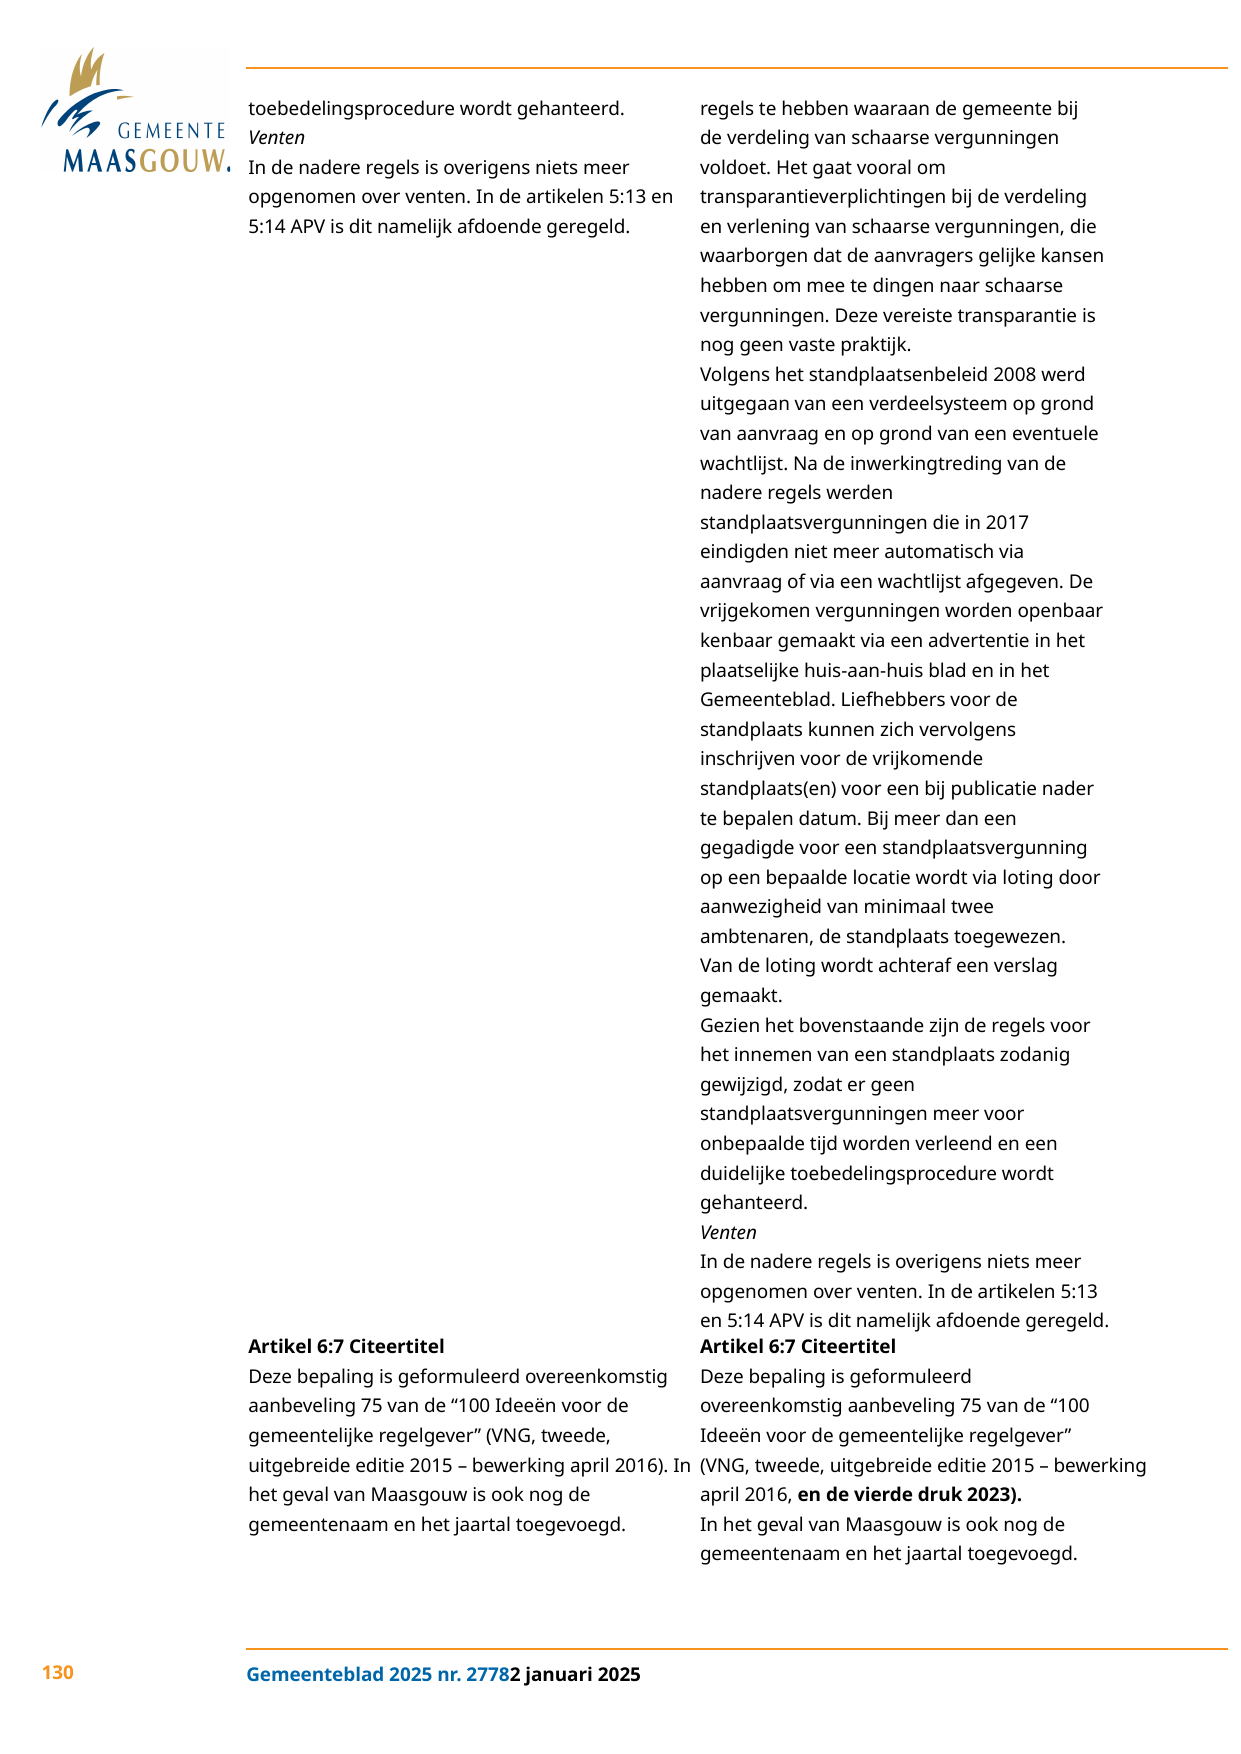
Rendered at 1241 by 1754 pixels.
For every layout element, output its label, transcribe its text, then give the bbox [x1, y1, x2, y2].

table_cell toebedelingsprocedure wordt gehanteerd. Venten In de nadere regels is overigens niets meer opgenomen over venten. In de artikelen 5:13 en 5:14 APV is dit namelijk afdoende geregeld. [248, 95, 700, 1333]
table_cell Artikel 6:7 Citeertitel Deze bepaling is geformuleerd overeenkomstig aanbeveling 75 van de “100 Ideeën voor de gemeentelijke regelgever” (VNG, tweede, uitgebreide editie 2015 – bewerking april 2016). In het geval van Maasgouw is ook nog de gemeentenaam en het jaartal toegevoegd. [248, 1334, 700, 1566]
table_cell Artikel 6:7 Citeertitel Deze bepaling is geformuleerd overeenkomstig aanbeveling 75 van de “100 Ideeën voor de gemeentelijke regelgever” (VNG, tweede, uitgebreide editie 2015 – bewerking april 2016, en de vierde druk 2023). In het geval van Maasgouw is ook nog de gemeentenaam en het jaartal toegevoegd. [700, 1334, 1152, 1566]
table_cell regels te hebben waaraan de gemeente bij de verdeling van schaarse vergunningen voldoet. Het gaat vooral om transparantieverplichtingen bij de verdeling en verlening van schaarse vergunningen, die waarborgen dat de aanvragers gelijke kansen hebben om mee te dingen naar schaarse vergunningen. Deze vereiste transparantie is nog geen vaste praktijk. Volgens het standplaatsenbeleid 2008 werd uitgegaan van een verdeelsysteem op grond van aanvraag en op grond van een eventuele wachtlijst. Na de inwerkingtreding van de nadere regels werden standplaatsvergunningen die in 2017 eindigden niet meer automatisch via aanvraag of via een wachtlijst afgegeven. De vrijgekomen vergunningen worden openbaar kenbaar gemaakt via een advertentie in het plaatselijke huis-aan-huis blad en in het Gemeenteblad. Liefhebbers voor de standplaats kunnen zich vervolgens inschrijven voor de vrijkomende standplaats(en) voor een bij publicatie nader te bepalen datum. Bij meer dan een gegadigde voor een standplaatsvergunning op een bepaalde locatie wordt via loting door aanwezigheid van minimaal twee ambtenaren, de standplaats toegewezen. Van de loting wordt achteraf een verslag gemaakt. Gezien het bovenstaande zijn de regels voor het innemen van een standplaats zodanig gewijzigd, zodat er geen standplaatsvergunningen meer voor onbepaalde tijd worden verleend en een duidelijke toebedelingsprocedure wordt gehanteerd. Venten In de nadere regels is overigens niets meer opgenomen over venten. In de artikelen 5:13 en 5:14 APV is dit namelijk afdoende geregeld. [700, 95, 1152, 1333]
picture [41, 47, 231, 172]
